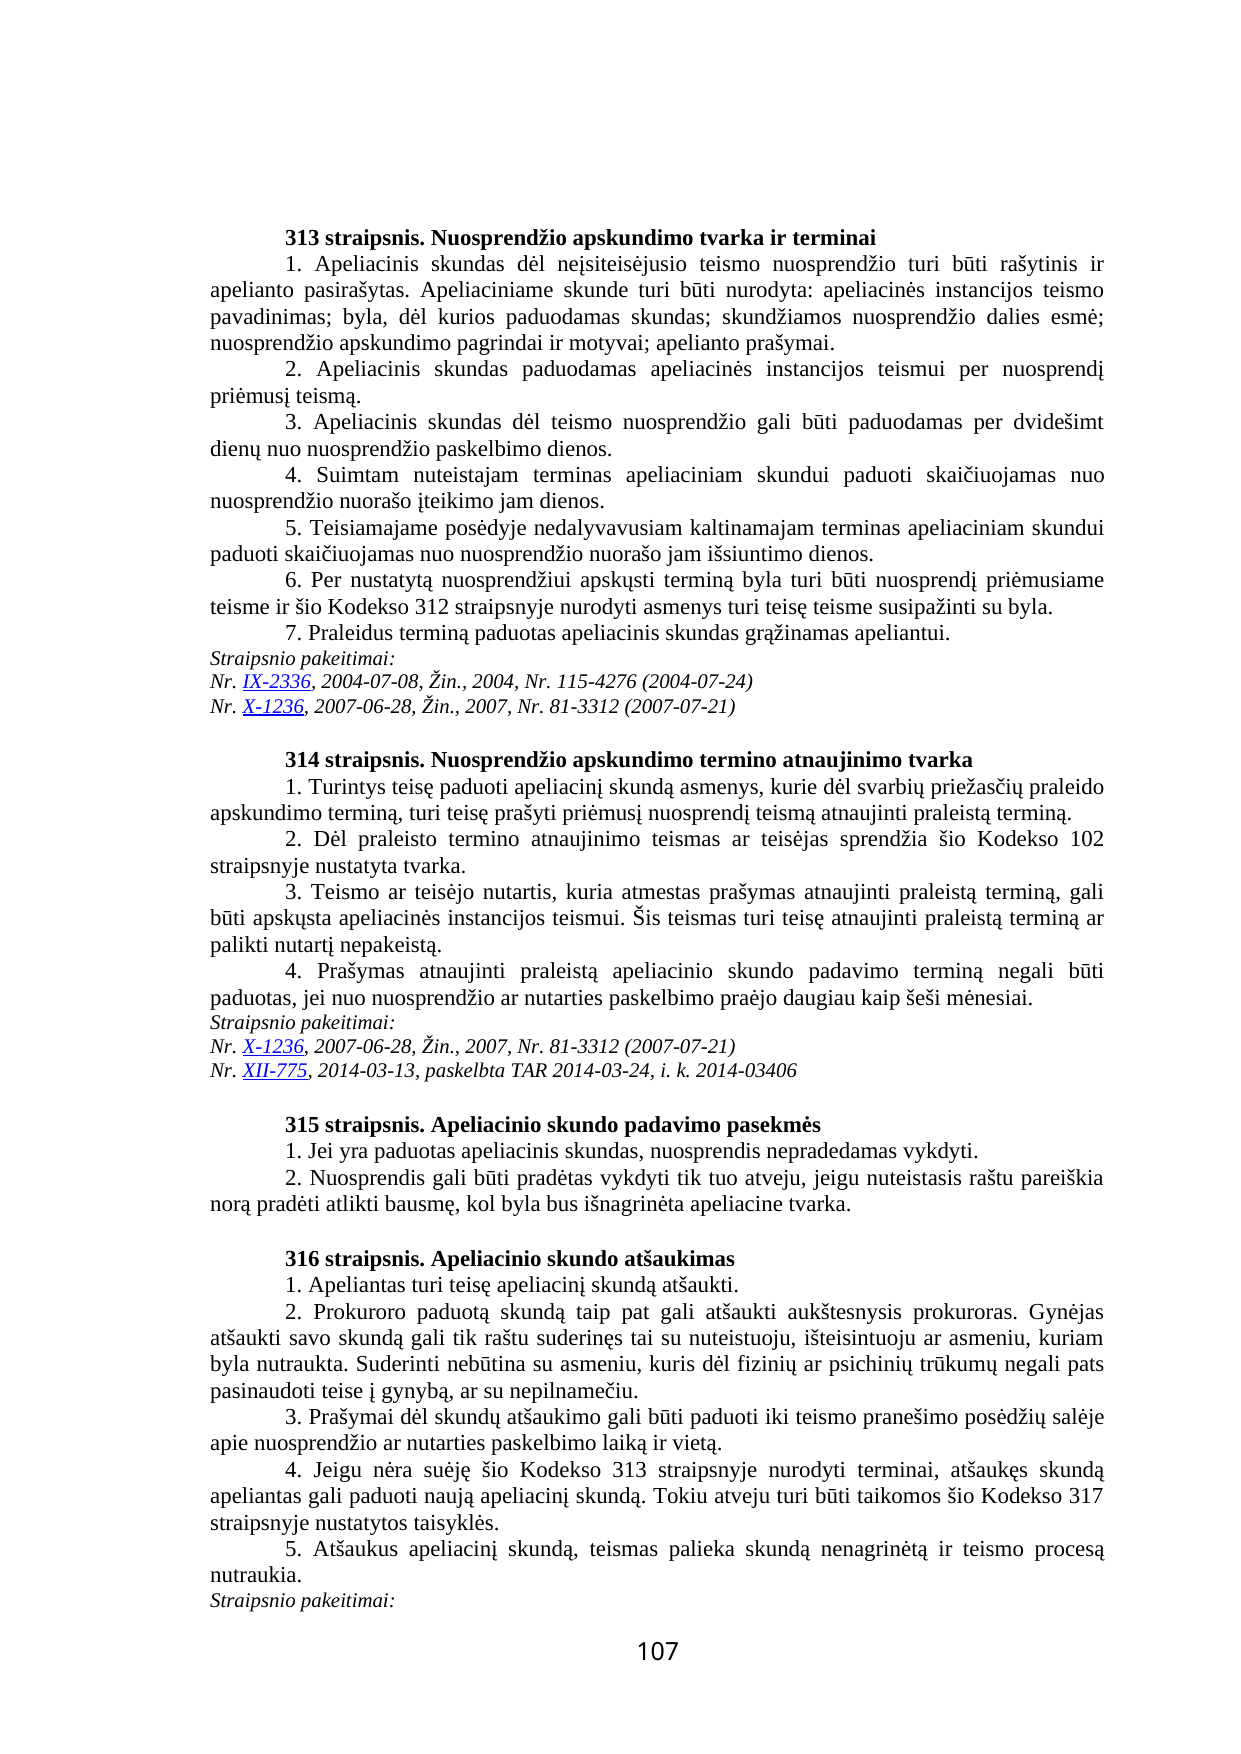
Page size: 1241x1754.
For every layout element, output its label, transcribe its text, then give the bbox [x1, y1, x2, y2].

text 4. Prašymas atnaujinti praleistą apeliacinio skundo padavimo terminą negali būti paduotas, jei nuo nuosprendžio ar nutarties paskelbimo praėjo daugiau kaip šeši mėnesiai. [210, 957, 1106, 1010]
text 3. Prašymai dėl skundų atšaukimo gali būti paduoti iki teismo pranešimo posėdžių salėje apie nuosprendžio ar nutarties paskelbimo laiką ir vietą. [210, 1403, 1106, 1456]
text 314 straipsnis. Nuosprendžio apskundimo termino atnaujinimo tvarka [285, 746, 1106, 773]
text 4. Jeigu nėra suėję šio Kodekso 313 straipsnyje nurodyti terminai, atšaukęs skundą apeliantas gali paduoti naują apeliacinį skundą. Tokiu atveju turi būti taikomos šio Kodekso 317 straipsnyje nustatytos taisyklės. [210, 1456, 1106, 1535]
text 6. Per nustatytą nuosprendžiui apskųsti terminą byla turi būti nuosprendį priėmusiame teisme ir šio Kodekso 312 straipsnyje nurodyti asmenys turi teisę teisme susipažinti su byla. [210, 566, 1106, 619]
text 7. Praleidus terminą paduotas apeliacinis skundas grąžinamas apeliantui. [210, 619, 1106, 645]
text Nr. X-1236, 2007-06-28, Žin., 2007, Nr. 81-3312 (2007-07-21) [210, 693, 1106, 718]
text 315 straipsnis. Apeliacinio skundo padavimo pasekmės [210, 1111, 1106, 1137]
text Nr. IX-2336, 2004-07-08, Žin., 2004, Nr. 115-4276 (2004-07-24) [210, 669, 1106, 693]
text 313 straipsnis. Nuosprendžio apskundimo tvarka ir terminai [210, 224, 1106, 250]
text 2. Nuosprendis gali būti pradėtas vykdyti tik tuo atveju, jeigu nuteistasis raštu pareiškia norą pradėti atlikti bausmę, kol byla bus išnagrinėta apeliacine tvarka. [210, 1163, 1106, 1216]
text Straipsnio pakeitimai: [210, 1010, 1106, 1034]
text 3. Teismo ar teisėjo nutartis, kuria atmestas prašymas atnaujinti praleistą terminą, gali būti apskųsta apeliacinės instancijos teismui. Šis teismas turi teisę atnaujinti praleistą terminą ar palikti nutartį nepakeistą. [210, 878, 1106, 957]
text 316 straipsnis. Apeliacinio skundo atšaukimas [210, 1245, 1106, 1271]
text Straipsnio pakeitimai: [210, 1588, 1106, 1612]
text 3. Apeliacinis skundas dėl teismo nuosprendžio gali būti paduodamas per dvidešimt dienų nuo nuosprendžio paskelbimo dienos. [210, 408, 1106, 461]
text 4. Suimtam nuteistajam terminas apeliaciniam skundui paduoti skaičiuojamas nuo nuosprendžio nuorašo įteikimo jam dienos. [210, 461, 1106, 514]
text 2. Dėl praleisto termino atnaujinimo teismas ar teisėjas sprendžia šio Kodekso 102 straipsnyje nustatyta tvarka. [210, 825, 1106, 878]
text 2. Prokuroro paduotą skundą taip pat gali atšaukti aukštesnysis prokuroras. Gynėjas atšaukti savo skundą gali tik raštu suderinęs tai su nuteistuoju, išteisintuoju ar asmeniu, kuriam byla nutraukta. Suderinti nebūtina su asmeniu, kuris dėl fizinių ar psichinių trūkumų negali pats pasinaudoti teise į gynybą, ar su nepilnamečiu. [210, 1298, 1106, 1403]
text 1. Apeliantas turi teisę apeliacinį skundą atšaukti. [210, 1271, 1106, 1298]
text 5. Atšaukus apeliacinį skundą, teismas palieka skundą nenagrinėtą ir teismo procesą nutraukia. [210, 1535, 1106, 1588]
text 5. Teisiamajame posėdyje nedalyvavusiam kaltinamajam terminas apeliaciniam skundui paduoti skaičiuojamas nuo nuosprendžio nuorašo jam išsiuntimo dienos. [210, 514, 1106, 566]
text Nr. XII-775, 2014-03-13, paskelbta TAR 2014-03-24, i. k. 2014-03406 [210, 1058, 1106, 1082]
text 2. Apeliacinis skundas paduodamas apeliacinės instancijos teismui per nuosprendį priėmusį teismą. [210, 356, 1106, 408]
text Straipsnio pakeitimai: [210, 645, 1106, 669]
text 1. Turintys teisę paduoti apeliacinį skundą asmenys, kurie dėl svarbių priežasčių praleido apskundimo terminą, turi teisę prašyti priėmusį nuosprendį teismą atnaujinti praleistą terminą. [210, 773, 1106, 825]
text 1. Apeliacinis skundas dėl neįsiteisėjusio teismo nuosprendžio turi būti rašytinis ir apelianto pasirašytas. Apeliaciniame skunde turi būti nurodyta: apeliacinės instancijos teismo pavadinimas; byla, dėl kurios paduodamas skundas; skundžiamos nuosprendžio dalies esmė; nuosprendžio apskundimo pagrindai ir motyvai; apelianto prašymai. [210, 250, 1106, 356]
text Nr. X-1236, 2007-06-28, Žin., 2007, Nr. 81-3312 (2007-07-21) [210, 1034, 1106, 1058]
text 1. Jei yra paduotas apeliacinis skundas, nuosprendis nepradedamas vykdyti. [210, 1137, 1106, 1163]
